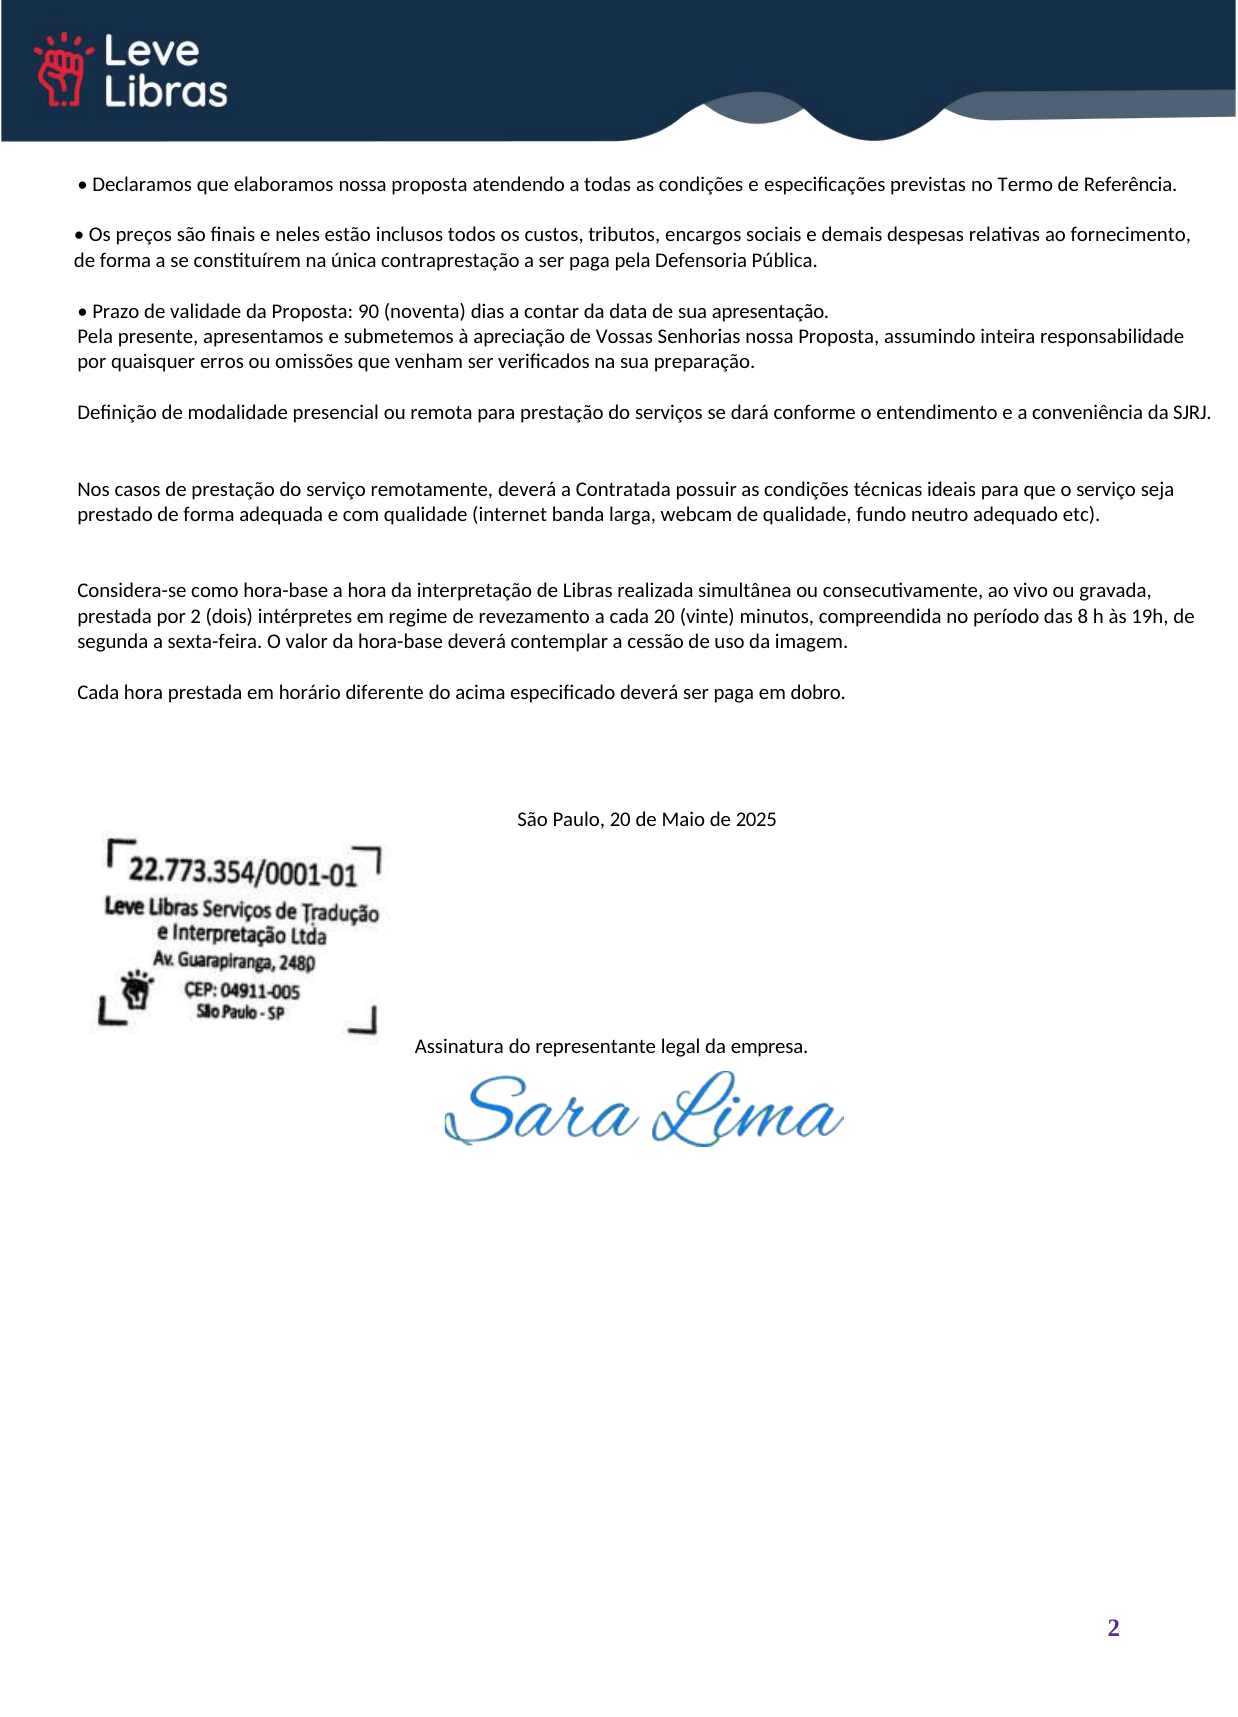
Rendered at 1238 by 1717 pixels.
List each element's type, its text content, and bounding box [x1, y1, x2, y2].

text Cada hora prestada em horário diferente do acima especificado deverá ser paga em dobro. [77, 679, 1223, 704]
text Considera-se como hora-base a hora da interpretação de Libras realizada simultânea ou consecutivamente, ao vivo ou gravada, prestada por 2 (dois) intérpretes em regime de revezamento a cada 20 (vinte) minutos, compreendida no período das 8 h às 19h, de segunda a sexta-feira. O valor da hora-base deverá contemplar a cessão de uso da imagem. [77, 577, 1223, 654]
text Pela presente, apresentamos e submetemos à apreciação de Vossas Senhorias nossa Proposta, assumindo inteira responsabilidade por quaisquer erros ou omissões que venham ser verificados na sua preparação. [77, 323, 1206, 374]
text Definição de modalidade presencial ou remota para prestação do serviços se dará conforme o entendimento e a conveniência da SJRJ. [77, 399, 1223, 425]
list Os preços são finais e neles estão inclusos todos os custos, tributos, encargos sociais e demais despesas relativas ao fornecimento, de forma a se constituírem na única contraprestação a ser paga pela Defensoria Pública. [74, 222, 1196, 272]
list Declaramos que elaboramos nossa proposta atendendo a todas as condições e especificações previstas no Termo de Referência. [77, 171, 1223, 196]
text Assinatura do representante legal da empresa. [414, 1034, 1223, 1059]
text Nos casos de prestação do serviço remotamente, deverá a Contratada possuir as condições técnicas ideais para que o serviço seja prestado de forma adequada e com qualidade (internet banda larga, webcam de qualidade, fundo neutro adequado etc). [77, 476, 1223, 527]
list Prazo de validade da Proposta: 90 (noventa) dias a contar da data de sua apresentação. [77, 298, 1223, 323]
text São Paulo, 20 de Maio de 2025 [112, 806, 1182, 832]
